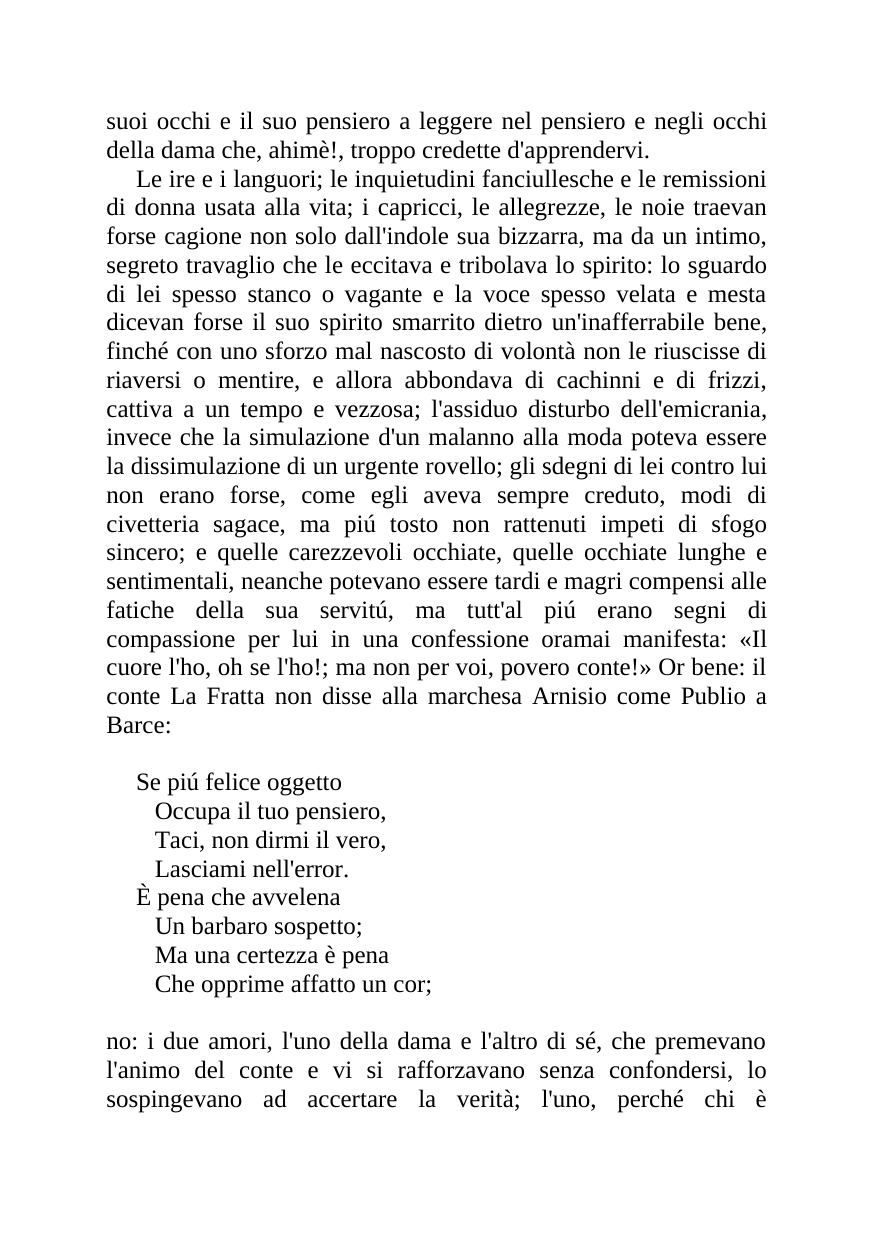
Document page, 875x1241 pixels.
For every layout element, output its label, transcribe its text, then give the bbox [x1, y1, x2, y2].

text Che opprime affatto un cor; [125, 969, 768, 997]
text no: i due amori, l'uno della dama e l'altro di sé, che premevano l'animo del conte e vi si rafforzavano senza confondersi, lo sospingevano ad accertare la verità; l'uno, perché chi è [106, 1026, 768, 1112]
text Le ire e i languori; le inquietudini fanciullesche e le remissioni di donna usata alla vita; i capricci, le allegrezze, le noie traevan forse cagione non solo dall'indole sua bizzarra, ma da un intimo, segreto travaglio che le eccitava e tribolava lo spirito: lo sguardo di lei spesso stanco o vagante e la voce spesso velata e mesta dicevan forse il suo spirito smarrito dietro un'inafferrabile bene, finché con uno sforzo mal nascosto di volontà non le riuscisse di riaversi o mentire, e allora abbondava di cachinni e di frizzi, cattiva a un tempo e vezzosa; l'assiduo disturbo dell'emicrania, invece che la simulazione d'un malanno alla moda poteva essere la dissimulazione di un urgente rovello; gli sdegni di lei contro lui non erano forse, come egli aveva sempre creduto, modi di civetteria sagace, ma piú tosto non rattenuti impeti di sfogo sincero; e quelle carezzevoli occhiate, quelle occhiate lunghe e sentimentali, neanche potevano essere tardi e magri compensi alle fatiche della sua servitú, ma tutt'al piú erano segni di compassione per lui in una confessione oramai manifesta: «Il cuore l'ho, oh se l'ho!; ma non per voi, povero conte!» Or bene: il conte La Fratta non disse alla marchesa Arnisio come Publio a Barce: [106, 164, 768, 739]
text Occupa il tuo pensiero, [125, 796, 768, 825]
text Se piú felice oggetto [106, 767, 768, 796]
text suoi occhi e il suo pensiero a leggere nel pensiero e negli occhi della dama che, ahimè!, troppo credette d'apprendervi. [106, 106, 768, 164]
text Lasciami nell'error. [125, 854, 768, 882]
text È pena che avvelena [106, 882, 768, 911]
text Taci, non dirmi il vero, [125, 825, 768, 854]
text Ma una certezza è pena [125, 940, 768, 969]
text Un barbaro sospetto; [125, 911, 768, 940]
